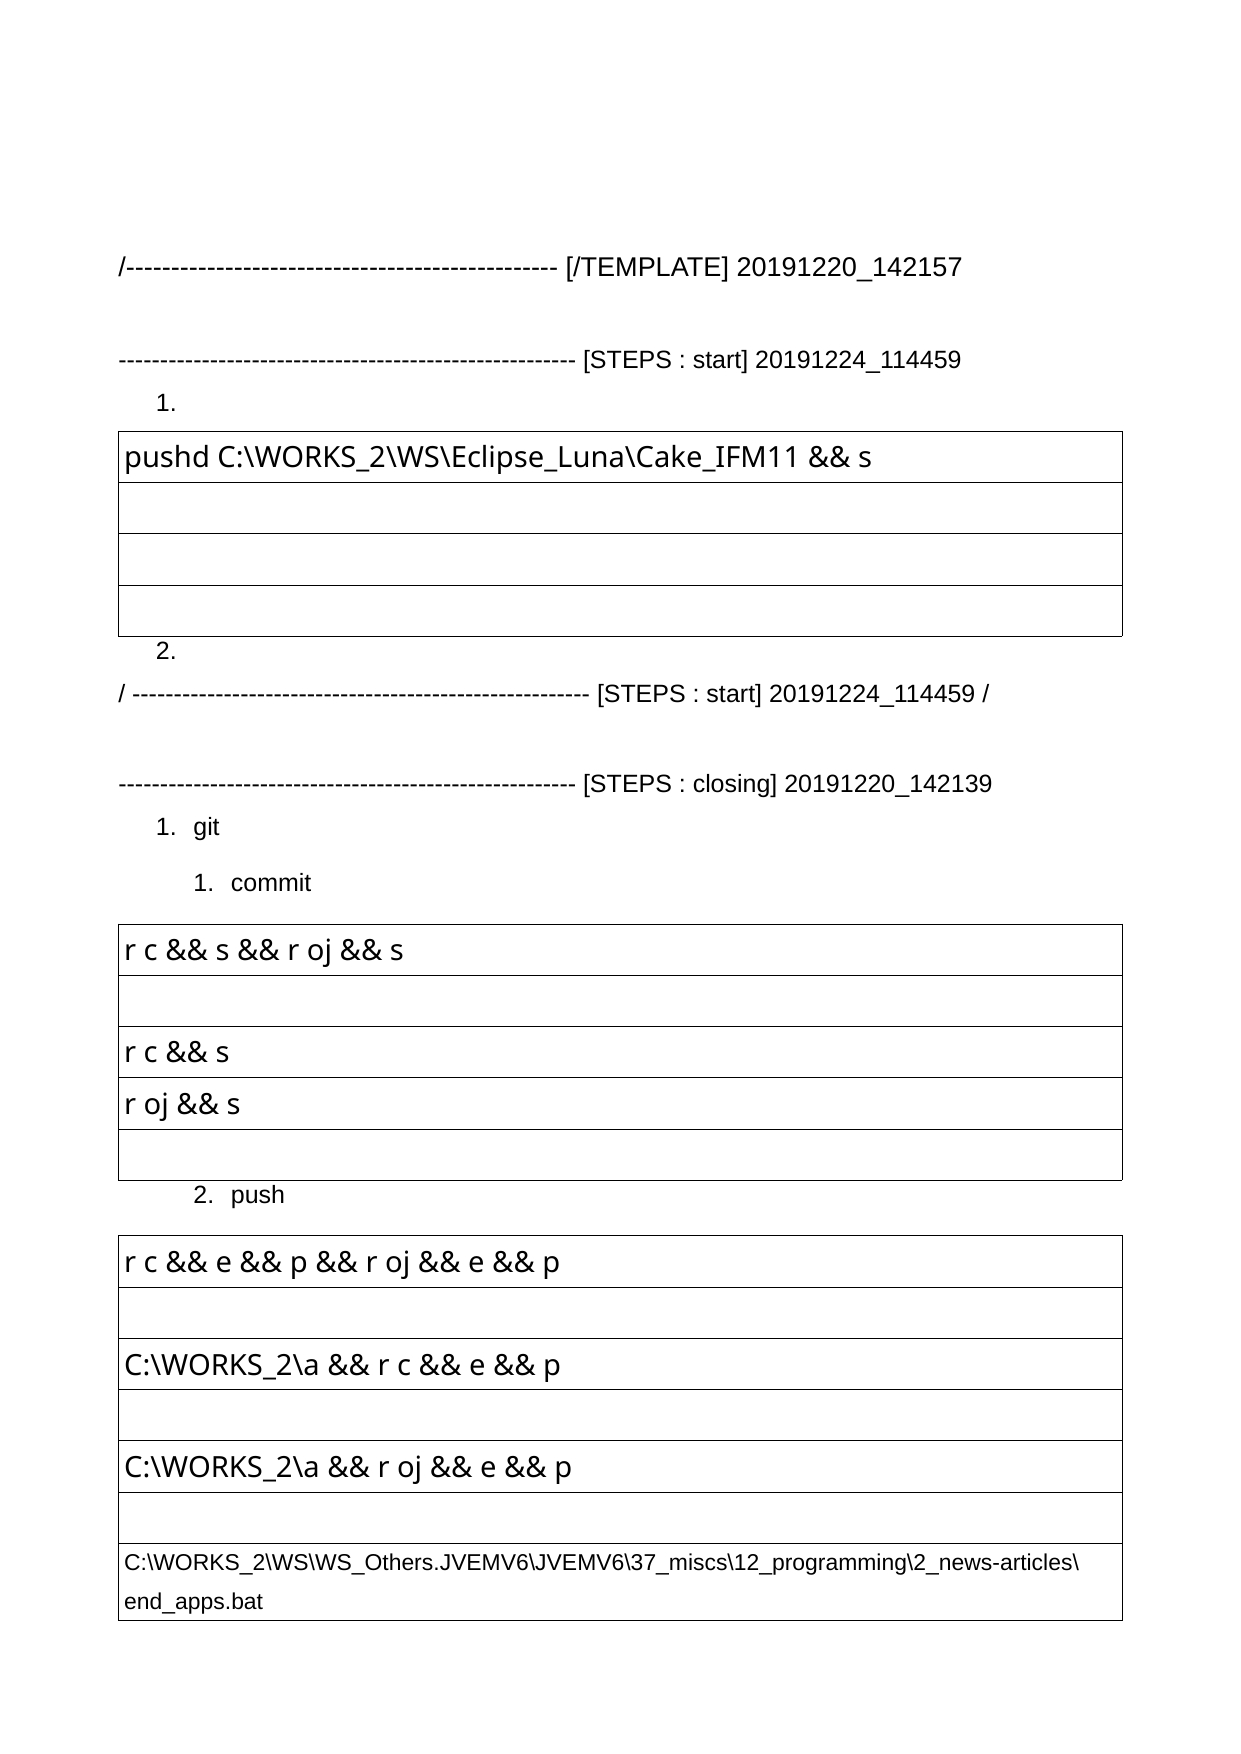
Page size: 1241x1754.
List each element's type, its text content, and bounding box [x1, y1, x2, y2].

table_cell C:\WORKS_2\a && r oj && e && p [119, 1441, 1122, 1492]
table_cell [119, 483, 1122, 533]
text ------------------------------------------------------- [STEPS : closing] 20191220_142139 [118, 769, 1122, 798]
table_cell [119, 534, 1122, 584]
text ------------------------------------------------------- [STEPS : start] 20191224_114459 [118, 344, 1122, 373]
table_cell [119, 976, 1122, 1026]
table_cell [119, 1493, 1122, 1543]
table_header r c && e && p && r oj && e && p [119, 1236, 1122, 1287]
table_cell r oj && s [119, 1078, 1122, 1128]
table_header r c && s && r oj && s [119, 925, 1122, 975]
table_cell C:\WORKS_2\WS\WS_Others.JVEMV6\JVEMV6\37_miscs\12_programming\2_news-articles\end_apps.bat [119, 1544, 1122, 1620]
text /------------------------------------------------ [/TEMPLATE] 20191220_142157 [118, 251, 1122, 282]
table_cell [119, 1130, 1122, 1180]
table_cell C:\WORKS_2\a && r c && e && p [119, 1339, 1122, 1389]
list commit [193, 868, 1122, 897]
table_cell [119, 1390, 1122, 1440]
list git [156, 812, 1122, 841]
list push [193, 1181, 1122, 1208]
table_header pushd C:\WORKS_2\WS\Eclipse_Luna\Cake_IFM11 && s [119, 432, 1122, 482]
text / ------------------------------------------------------- [STEPS : start] 20191224_114459 / [118, 679, 1122, 708]
table_cell r c && s [119, 1027, 1122, 1077]
table_cell [119, 586, 1122, 636]
table_cell [119, 1288, 1122, 1338]
